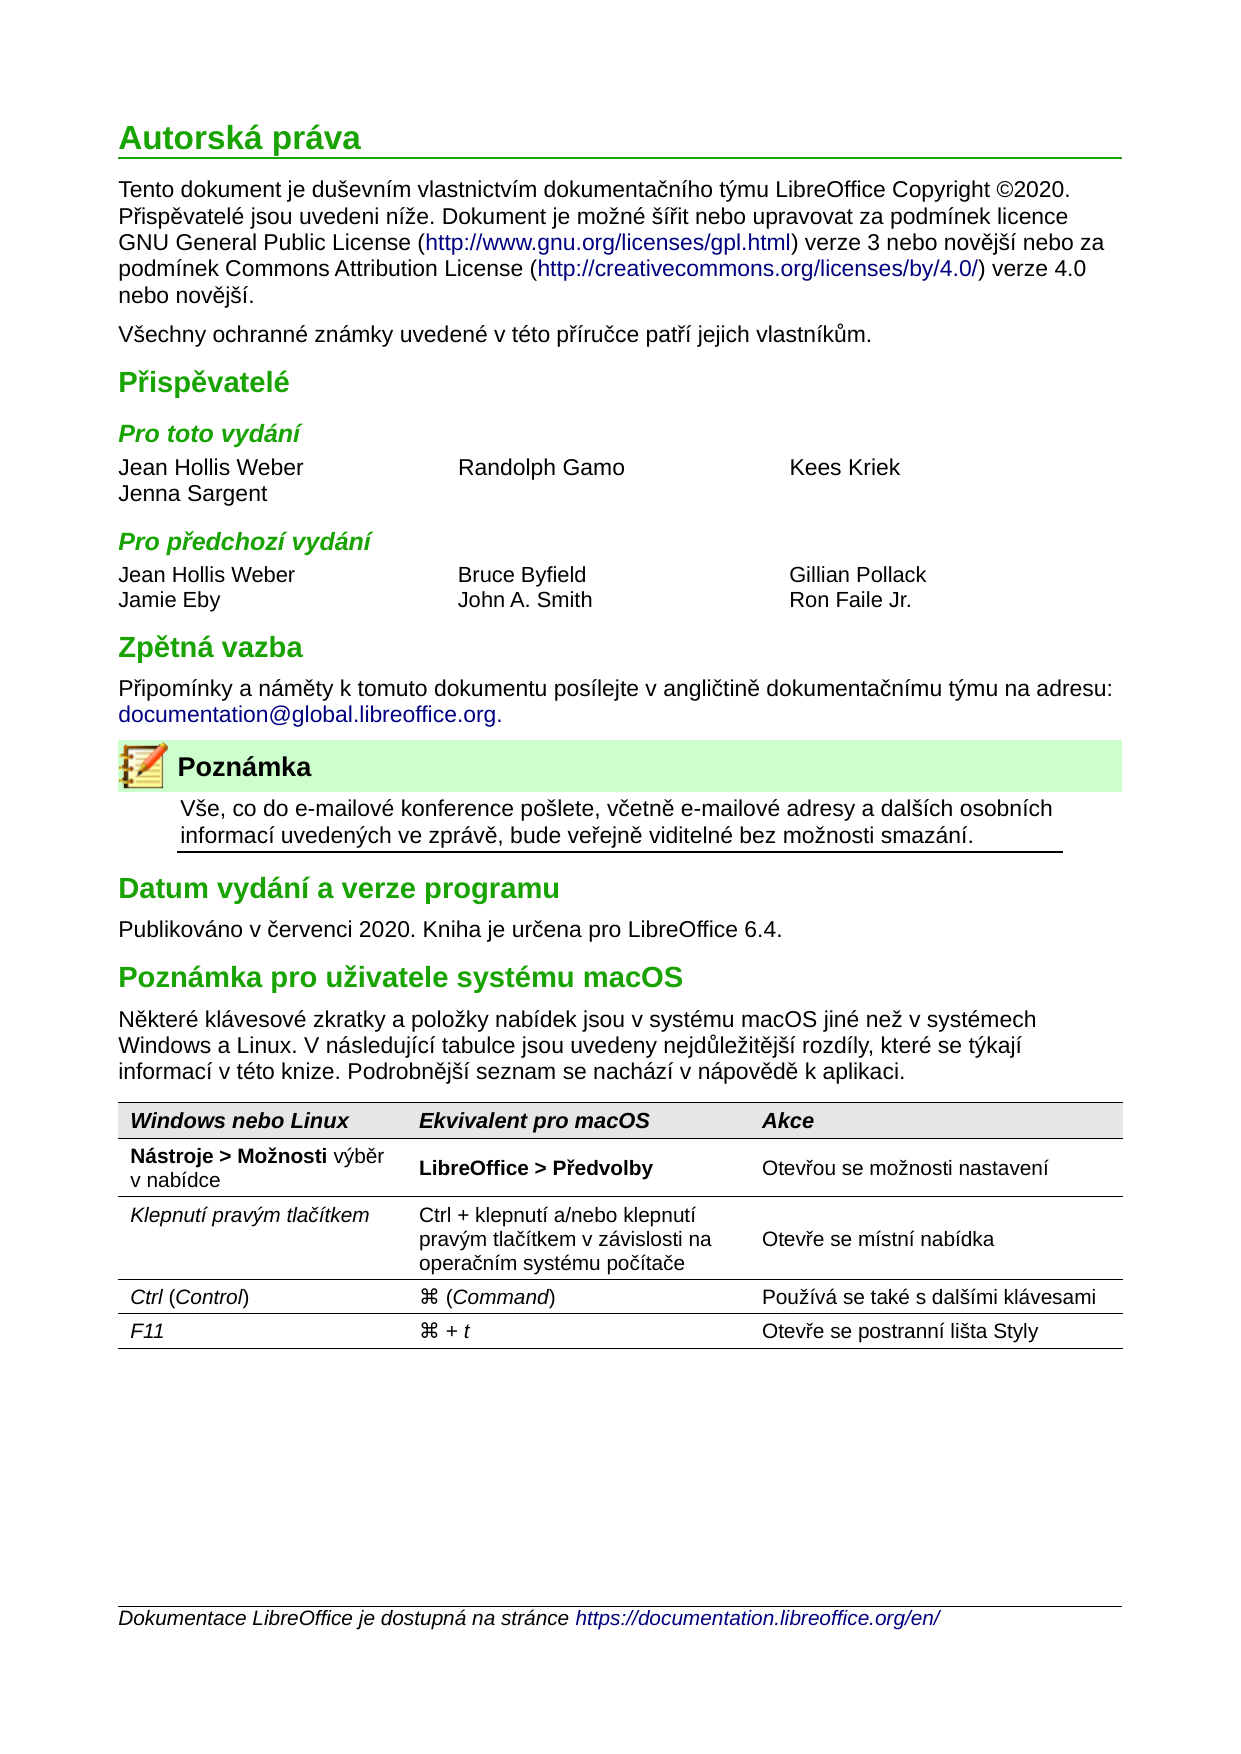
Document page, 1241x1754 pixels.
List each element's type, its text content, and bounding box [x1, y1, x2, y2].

table_cell Otevře se místní nabídka [750, 1197, 1123, 1279]
text Připomínky a náměty k tomuto dokumentu posílejte v angličtině dokumentačnímu týmu na adresu: documentation@global.libreoffice.org. [118, 675, 1122, 728]
table_cell Používá se také s dalšími klávesami [750, 1280, 1123, 1313]
table_cell Nástroje > Možnosti výběr v nabídce [118, 1139, 407, 1196]
subtitle Autorská práva [118, 118, 1122, 157]
table_cell [458, 480, 789, 506]
subtitle Datum vydání a verze programu [118, 871, 1122, 904]
table_cell Otevře se postranní lišta Styly [750, 1314, 1123, 1348]
table_header Gillian Pollack [789, 562, 1122, 587]
subtitle Poznámka [118, 740, 1122, 792]
table_cell Ctrl (Control) [118, 1280, 407, 1313]
subtitle Pro předchozí vydání [118, 527, 1122, 556]
text Publikováno v červenci 2020. Kniha je určena pro LibreOffice 6.4. [118, 916, 1122, 942]
text Tento dokument je duševním vlastnictvím dokumentačního týmu LibreOffice Copyright ©2020. Přispěvatelé jsou uvedeni níže. Dokument je možné šířit nebo upravovat za podmínek licence GNU General Public License (http://www.gnu.org/licenses/gpl.html) verze 3 nebo novější nebo za podmínek Commons Attribution License (http://creativecommons.org/licenses/by/4.0/) verze 4.0 nebo novější. [118, 176, 1122, 308]
subtitle Pro toto vydání [118, 419, 1122, 448]
table_cell ⌘ (Command) [407, 1280, 750, 1313]
table_header Ekvivalent pro macOS [407, 1103, 750, 1138]
table_header Bruce Byfield [458, 562, 789, 587]
table_header Jean Hollis Weber [118, 454, 458, 480]
picture [119, 741, 170, 792]
table_cell ⌘ + t [407, 1314, 750, 1348]
subtitle Přispěvatelé [118, 365, 1122, 398]
table_cell John A. Smith [458, 587, 789, 612]
table_cell Otevřou se možnosti nastavení [750, 1139, 1123, 1196]
table_cell Jenna Sargent [118, 480, 458, 506]
table_cell Ron Faile Jr. [789, 587, 1122, 612]
text Některé klávesové zkratky a položky nabídek jsou v systému macOS jiné než v systémech Windows a Linux. V následující tabulce jsou uvedeny nejdůležitější rozdíly, které se týkají informací v této knize. Podrobnější seznam se nachází v nápovědě k aplikaci. [118, 1006, 1122, 1084]
table_cell LibreOffice > Předvolby [407, 1139, 750, 1196]
subtitle Zpětná vazba [118, 630, 1122, 663]
table_header Kees Kriek [789, 454, 1122, 480]
text Vše, co do e-mailové konference pošlete, včetně e-mailové adresy a dalších osobních informací uvedených ve zprávě, bude veřejně viditelné bez možnosti smazání. [177, 792, 1063, 851]
table_header Windows nebo Linux [118, 1103, 407, 1138]
table_header Jean Hollis Weber [118, 562, 458, 587]
table_cell F11 [118, 1314, 407, 1348]
table_cell Klepnutí pravým tlačítkem [118, 1197, 407, 1279]
table_cell Jamie Eby [118, 587, 458, 612]
table_header Akce [750, 1103, 1123, 1138]
table_cell [789, 480, 1122, 506]
subtitle Poznámka pro uživatele systému macOS [118, 960, 1122, 994]
table_header Randolph Gamo [458, 454, 789, 480]
table_cell Ctrl + klepnutí a/nebo klepnutí pravým tlačítkem v závislosti na operačním systému počítače [407, 1197, 750, 1279]
text Všechny ochranné známky uvedené v této příručce patří jejich vlastníkům. [118, 321, 1122, 347]
